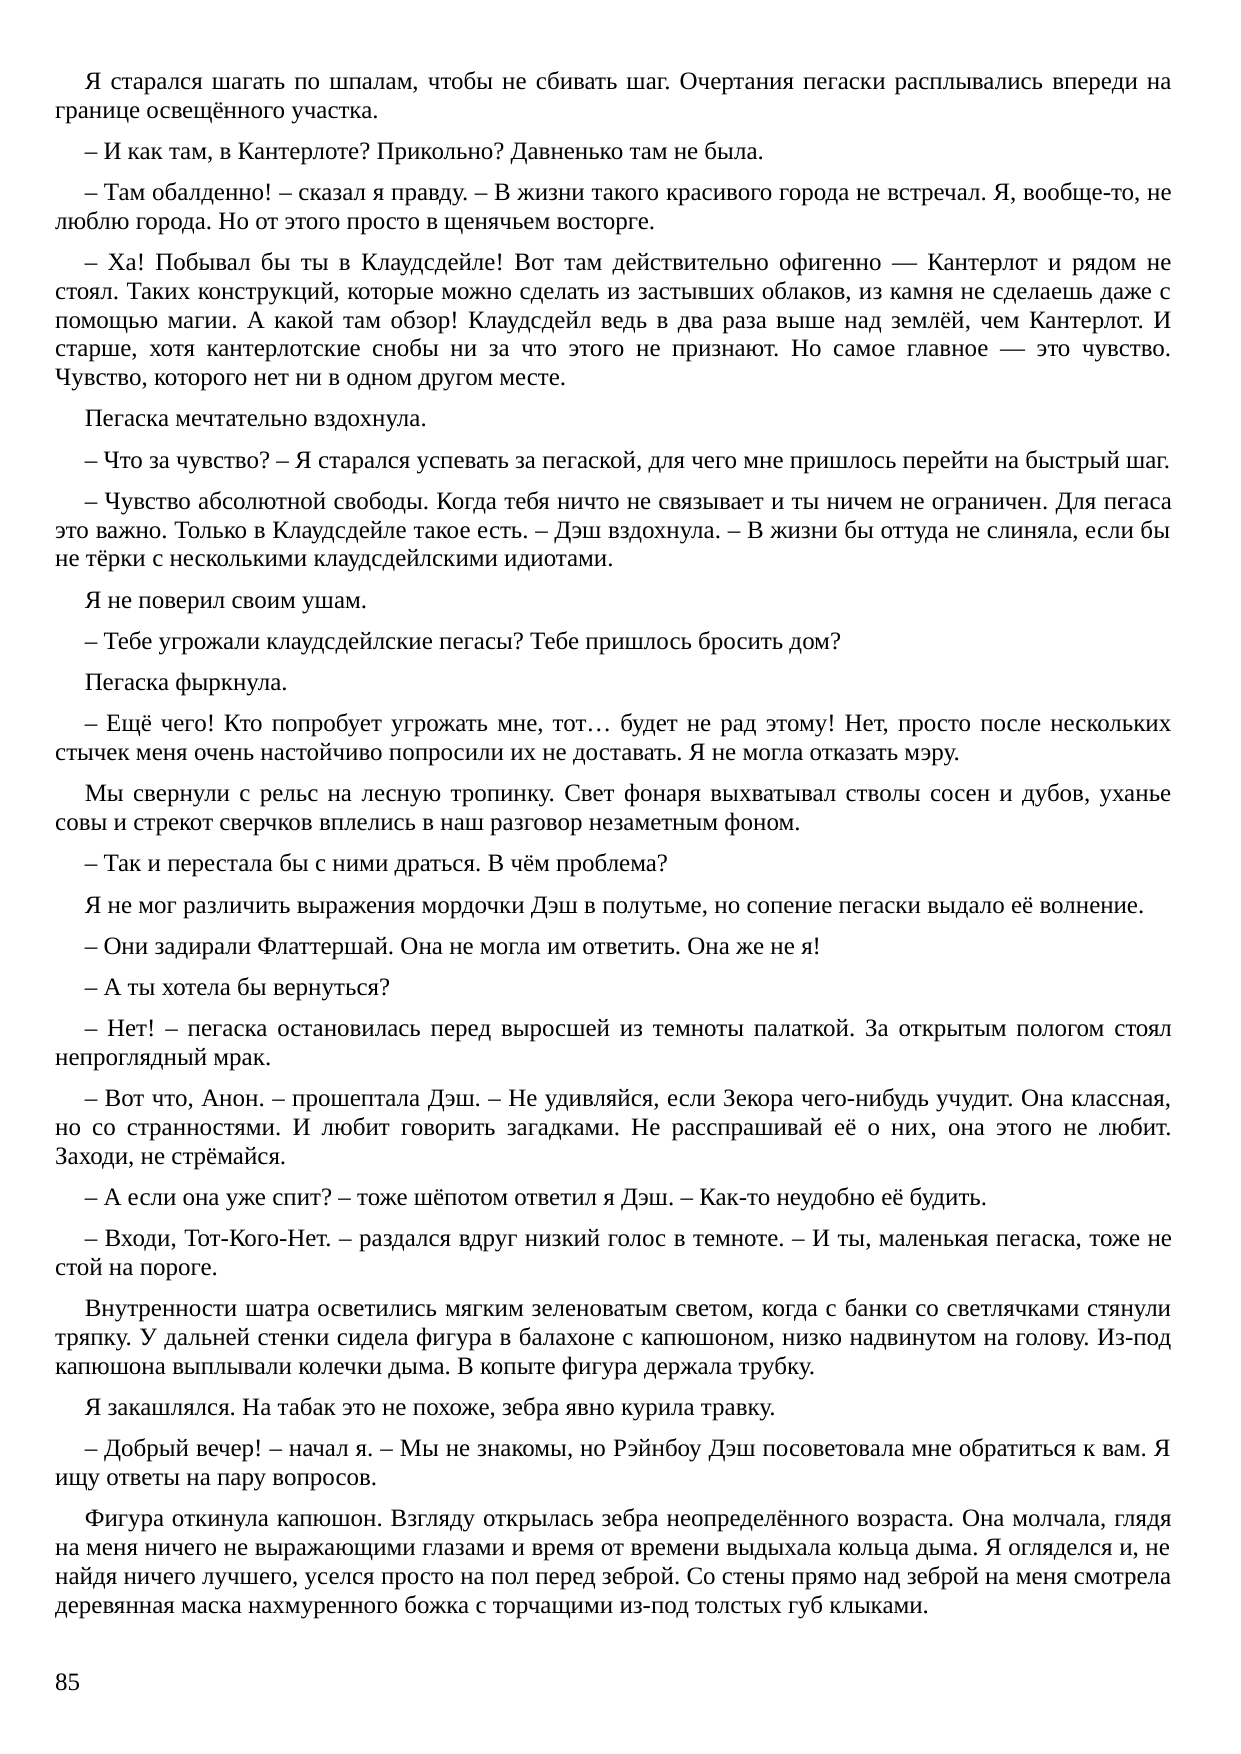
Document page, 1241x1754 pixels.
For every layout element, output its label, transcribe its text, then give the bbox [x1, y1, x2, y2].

text Мы свернули с рельс на лесную тропинку. Свет фонаря выхватывал стволы сосен и дубов, уханье совы и стрекот сверчков вплелись в наш разговор незаметным фоном. [55, 778, 1173, 836]
text – А если она уже спит? – тоже шёпотом ответил я Дэш. – Как-то неудобно её будить. [55, 1182, 1173, 1211]
text Пегаска мечтательно вздохнула. [55, 403, 1173, 432]
text Пегаска фыркнула. [55, 667, 1173, 696]
text – Входи, Тот-Кого-Нет. – раздался вдруг низкий голос в темноте. – И ты, маленькая пегаска, тоже не стой на пороге. [55, 1223, 1173, 1281]
text – Так и перестала бы с ними драться. В чём проблема? [55, 848, 1173, 877]
text Фигура откинула капюшон. Взгляду открылась зебра неопределённого возраста. Она молчала, глядя на меня ничего не выражающими глазами и время от времени выдыхала кольца дыма. Я огляделся и, не найдя ничего лучшего, уселся просто на пол перед зеброй. Со стены прямо над зеброй на меня смотрела деревянная маска нахмуренного божка с торчащими из-под толстых губ клыками. [55, 1503, 1173, 1618]
text Я не мог различить выражения мордочки Дэш в полутьме, но сопение пегаски выдало её волнение. [55, 890, 1173, 918]
text – А ты хотела бы вернуться? [55, 972, 1173, 1001]
text – Ха! Побывал бы ты в Клаудсдейле! Вот там действительно офигенно — Кантерлот и рядом не стоял. Таких конструкций, которые можно сделать из застывших облаков, из камня не сделаешь даже с помощью магии. А какой там обзор! Клаудсдейл ведь в два раза выше над землёй, чем Кантерлот. И старше, хотя кантерлотские снобы ни за что этого не признают. Но самое главное — это чувство. Чувство, которого нет ни в одном другом месте. [55, 247, 1173, 391]
text – И как там, в Кантерлоте? Прикольно? Давненько там не была. [55, 136, 1173, 165]
text Я закашлялся. На табак это не похоже, зебра явно курила травку. [55, 1392, 1173, 1421]
text – Что за чувство? – Я старался успевать за пегаской, для чего мне пришлось перейти на быстрый шаг. [55, 445, 1173, 473]
text – Добрый вечер! – начал я. – Мы не знакомы, но Рэйнбоу Дэш посоветовала мне обратиться к вам. Я ищу ответы на пару вопросов. [55, 1433, 1173, 1491]
text Я не поверил своим ушам. [55, 585, 1173, 613]
text – Нет! – пегаска остановилась перед выросшей из темноты палаткой. За открытым пологом стоял непроглядный мрак. [55, 1013, 1173, 1071]
text – Вот что, Анон. – прошептала Дэш. – Не удивляйся, если Зекора чего-нибудь учудит. Она классная, но со странностями. И любит говорить загадками. Не расспрашивай её о них, она этого не любит. Заходи, не стрёмайся. [55, 1083, 1173, 1170]
text – Они задирали Флаттершай. Она не могла им ответить. Она же не я! [55, 931, 1173, 960]
text – Ещё чего! Кто попробует угрожать мне, тот… будет не рад этому! Нет, просто после нескольких стычек меня очень настойчиво попросили их не доставать. Я не могла отказать мэру. [55, 708, 1173, 766]
text – Тебе угрожали клаудсдейлские пегасы? Тебе пришлось бросить дом? [55, 626, 1173, 655]
text – Чувство абсолютной свободы. Когда тебя ничто не связывает и ты ничем не ограничен. Для пегаса это важно. Только в Клаудсдейле такое есть. – Дэш вздохнула. – В жизни бы оттуда не слиняла, если бы не тёрки с несколькими клаудсдейлскими идиотами. [55, 486, 1173, 572]
text Я старался шагать по шпалам, чтобы не сбивать шаг. Очертания пегаски расплывались впереди на границе освещённого участка. [55, 66, 1173, 123]
text – Там обалденно! – сказал я правду. – В жизни такого красивого города не встречал. Я, вообще-то, не люблю города. Но от этого просто в щенячьем восторге. [55, 177, 1173, 235]
text Внутренности шатра осветились мягким зеленоватым светом, когда с банки со светлячками стянули тряпку. У дальней стенки сидела фигура в балахоне с капюшоном, низко надвинутом на голову. Из-под капюшона выплывали колечки дыма. В копыте фигура держала трубку. [55, 1293, 1173, 1380]
